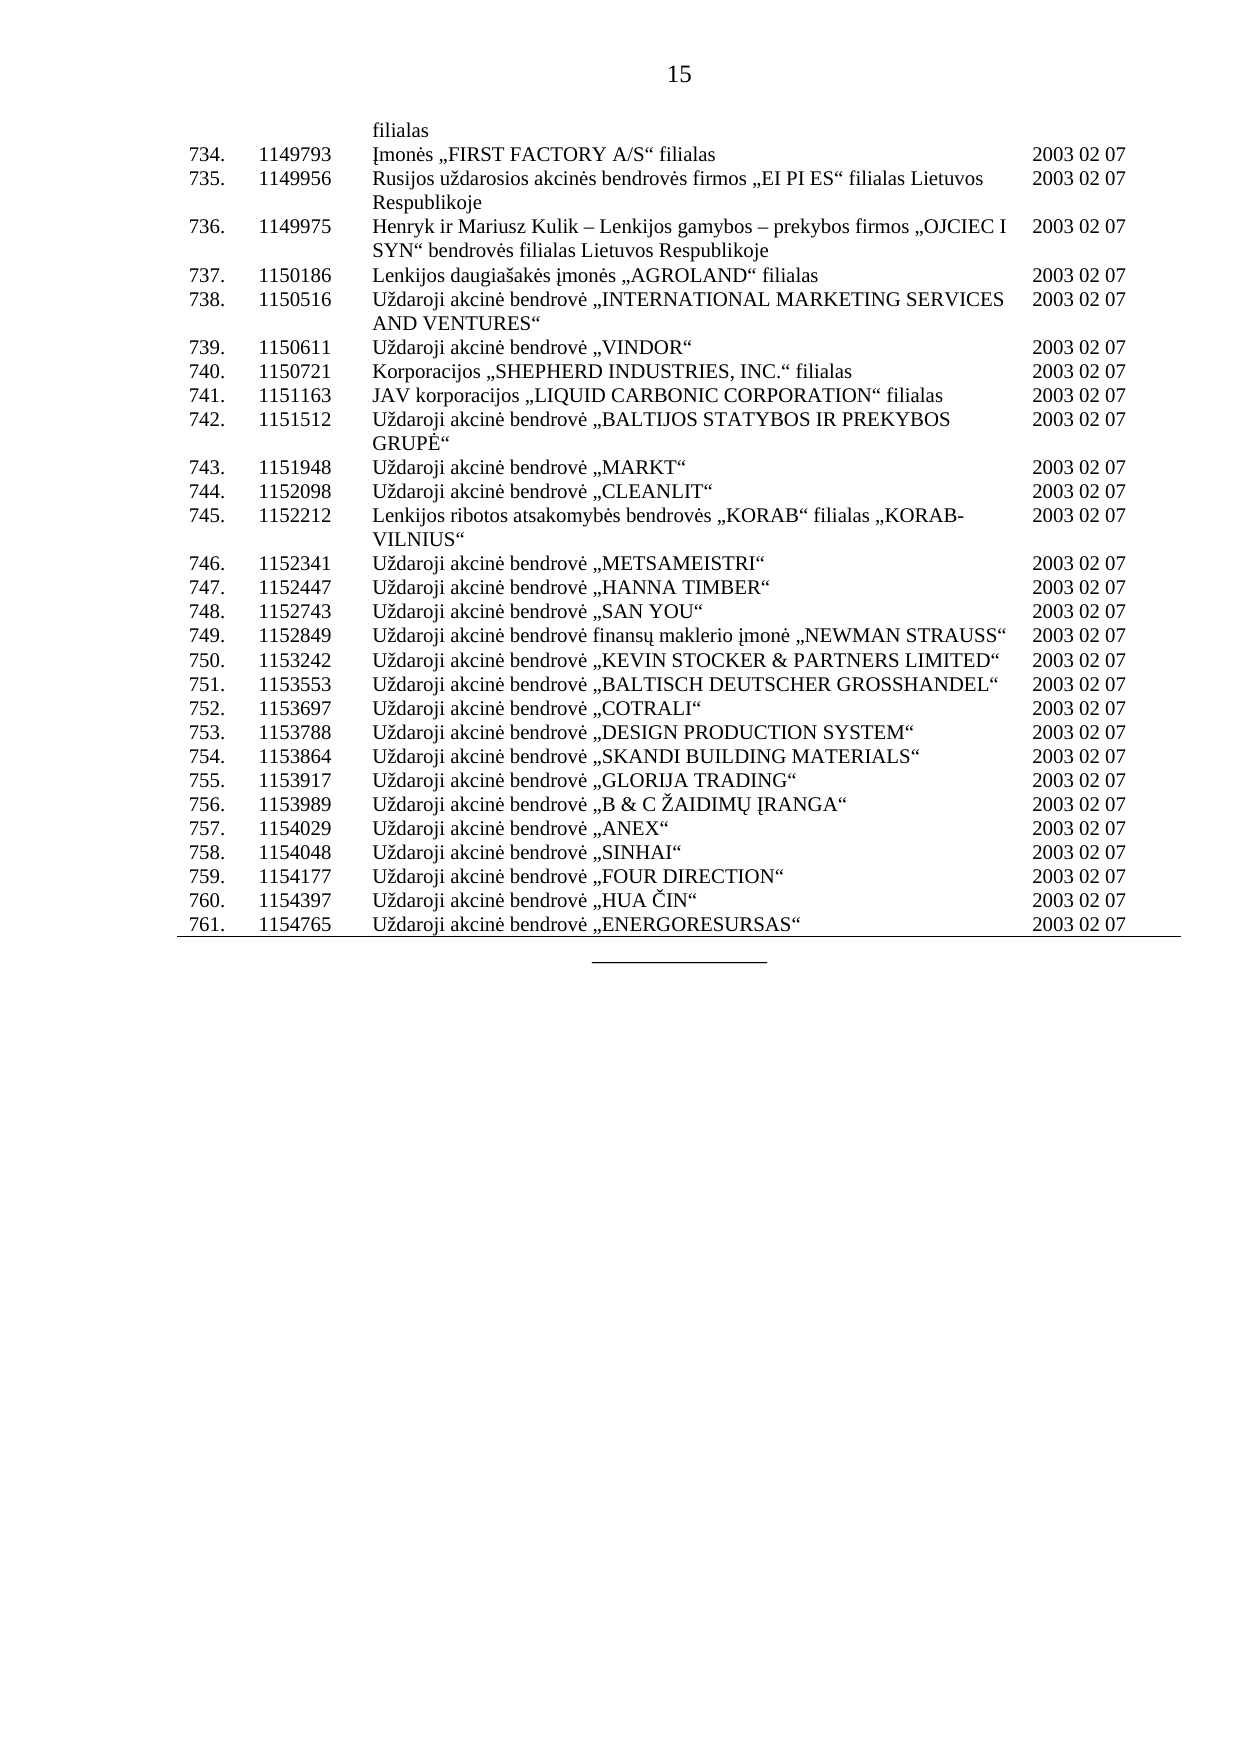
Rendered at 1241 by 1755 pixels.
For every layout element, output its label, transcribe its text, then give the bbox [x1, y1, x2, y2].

table_cell 1152341 [247, 551, 361, 575]
text ______________ [177, 937, 1181, 966]
table_cell Uždaroji akcinė bendrovė „MARKT“ [361, 455, 1021, 479]
table_cell 734. [177, 142, 247, 166]
table_cell [1021, 118, 1181, 142]
table_cell Uždaroji akcinė bendrovė „FOUR DIRECTION“ [361, 864, 1021, 888]
table_cell 1153864 [247, 744, 361, 768]
table_cell 1151512 [247, 407, 361, 455]
table_cell 2003 02 07 [1021, 214, 1181, 262]
table_cell filialas [361, 118, 1021, 142]
table_cell 1153242 [247, 648, 361, 672]
table_cell 2003 02 07 [1021, 551, 1181, 575]
table_cell 747. [177, 575, 247, 599]
table_cell 1152743 [247, 599, 361, 623]
table_cell 2003 02 07 [1021, 888, 1181, 912]
table_cell 2003 02 07 [1021, 696, 1181, 720]
table_cell Uždaroji akcinė bendrovė „HANNA TIMBER“ [361, 575, 1021, 599]
table_cell Henryk ir Mariusz Kulik – Lenkijos gamybos – prekybos firmos „OJCIEC I SYN“ bendrovės filialas Lietuvos Respublikoje [361, 214, 1021, 262]
table_cell 745. [177, 503, 247, 551]
table_cell 739. [177, 335, 247, 359]
table_cell 2003 02 07 [1021, 672, 1181, 696]
table_cell 1153788 [247, 720, 361, 744]
table_cell 2003 02 07 [1021, 383, 1181, 407]
table_cell Uždaroji akcinė bendrovė „ANEX“ [361, 816, 1021, 840]
table_cell 755. [177, 768, 247, 792]
table_cell 738. [177, 287, 247, 335]
table_cell 746. [177, 551, 247, 575]
table_cell Rusijos uždarosios akcinės bendrovės firmos „EI PI ES“ filialas Lietuvos Respublikoje [361, 166, 1021, 214]
table_cell 1150186 [247, 263, 361, 287]
table_cell 761. [177, 912, 247, 936]
table_cell Uždaroji akcinė bendrovė „BALTISCH DEUTSCHER GROSSHANDEL“ [361, 672, 1021, 696]
table_cell 749. [177, 624, 247, 647]
table_cell JAV korporacijos „LIQUID CARBONIC CORPORATION“ filialas [361, 383, 1021, 407]
table_cell Uždaroji akcinė bendrovė „SKANDI BUILDING MATERIALS“ [361, 744, 1021, 768]
table_cell Korporacijos „SHEPHERD INDUSTRIES, INC.“ filialas [361, 359, 1021, 383]
table_cell 1151163 [247, 383, 361, 407]
table_cell 2003 02 07 [1021, 912, 1181, 936]
table_cell Uždaroji akcinė bendrovė „BALTIJOS STATYBOS IR PREKYBOS GRUPĖ“ [361, 407, 1021, 455]
table_cell Uždaroji akcinė bendrovė „METSAMEISTRI“ [361, 551, 1021, 575]
table_cell 2003 02 07 [1021, 335, 1181, 359]
table_cell Uždaroji akcinė bendrovė „DESIGN PRODUCTION SYSTEM“ [361, 720, 1021, 744]
table_cell 1149793 [247, 142, 361, 166]
table_cell 1153697 [247, 696, 361, 720]
table_cell Uždaroji akcinė bendrovė „COTRALI“ [361, 696, 1021, 720]
table_cell 1152447 [247, 575, 361, 599]
table_cell 1152098 [247, 479, 361, 503]
table_cell Uždaroji akcinė bendrovė „KEVIN STOCKER & PARTNERS LIMITED“ [361, 648, 1021, 672]
table_cell 1153989 [247, 792, 361, 816]
table_cell 2003 02 07 [1021, 816, 1181, 840]
table_cell 1153917 [247, 768, 361, 792]
table_cell 2003 02 07 [1021, 599, 1181, 623]
table_cell 760. [177, 888, 247, 912]
table_cell 1149956 [247, 166, 361, 214]
table_cell Uždaroji akcinė bendrovė „INTERNATIONAL MARKETING SERVICES AND VENTURES“ [361, 287, 1021, 335]
table_cell 752. [177, 696, 247, 720]
table_cell 2003 02 07 [1021, 792, 1181, 816]
table_cell Uždaroji akcinė bendrovė „ENERGORESURSAS“ [361, 912, 1021, 936]
table_cell Uždaroji akcinė bendrovė „GLORIJA TRADING“ [361, 768, 1021, 792]
table_cell 1154048 [247, 840, 361, 864]
table_cell 2003 02 07 [1021, 407, 1181, 455]
table_cell 2003 02 07 [1021, 744, 1181, 768]
table_cell Įmonės „FIRST FACTORY A/S“ filialas [361, 142, 1021, 166]
table_cell 1150516 [247, 287, 361, 335]
table_cell 744. [177, 479, 247, 503]
table_cell 2003 02 07 [1021, 287, 1181, 335]
table_cell 2003 02 07 [1021, 624, 1181, 647]
table_cell 743. [177, 455, 247, 479]
table_cell 756. [177, 792, 247, 816]
table_cell Lenkijos ribotos atsakomybės bendrovės „KORAB“ filialas „KORAB-VILNIUS“ [361, 503, 1021, 551]
table_cell 1151948 [247, 455, 361, 479]
table_cell Uždaroji akcinė bendrovė „VINDOR“ [361, 335, 1021, 359]
table_cell Uždaroji akcinė bendrovė „B & C ŽAIDIMŲ ĮRANGA“ [361, 792, 1021, 816]
table_cell 1149975 [247, 214, 361, 262]
table_cell 1153553 [247, 672, 361, 696]
table_cell 2003 02 07 [1021, 455, 1181, 479]
table_cell 2003 02 07 [1021, 768, 1181, 792]
table_cell 1154177 [247, 864, 361, 888]
table_cell 1154029 [247, 816, 361, 840]
table_cell 2003 02 07 [1021, 840, 1181, 864]
table_cell Uždaroji akcinė bendrovė finansų maklerio įmonė „NEWMAN STRAUSS“ [361, 624, 1021, 647]
table_cell 751. [177, 672, 247, 696]
table_cell 759. [177, 864, 247, 888]
table_cell 735. [177, 166, 247, 214]
table_cell 742. [177, 407, 247, 455]
table_cell 2003 02 07 [1021, 720, 1181, 744]
table_cell 741. [177, 383, 247, 407]
table_cell 1154397 [247, 888, 361, 912]
table_cell Uždaroji akcinė bendrovė „CLEANLIT“ [361, 479, 1021, 503]
table_cell Uždaroji akcinė bendrovė „SAN YOU“ [361, 599, 1021, 623]
table_cell 1150721 [247, 359, 361, 383]
table_cell Uždaroji akcinė bendrovė „SINHAI“ [361, 840, 1021, 864]
table_cell 750. [177, 648, 247, 672]
table_cell 748. [177, 599, 247, 623]
table_cell Uždaroji akcinė bendrovė „HUA ČIN“ [361, 888, 1021, 912]
table_cell 1150611 [247, 335, 361, 359]
table_cell 740. [177, 359, 247, 383]
table_cell 2003 02 07 [1021, 142, 1181, 166]
table_cell [247, 118, 361, 142]
table_cell Lenkijos daugiašakės įmonės „AGROLAND“ filialas [361, 263, 1021, 287]
table_cell 2003 02 07 [1021, 503, 1181, 551]
table_cell 2003 02 07 [1021, 575, 1181, 599]
table_cell 2003 02 07 [1021, 479, 1181, 503]
table_cell 753. [177, 720, 247, 744]
table_cell [177, 118, 247, 142]
table_cell 1152212 [247, 503, 361, 551]
table_cell 2003 02 07 [1021, 864, 1181, 888]
table_cell 2003 02 07 [1021, 359, 1181, 383]
table_cell 1152849 [247, 624, 361, 647]
table_cell 2003 02 07 [1021, 263, 1181, 287]
table_cell 2003 02 07 [1021, 648, 1181, 672]
table_cell 758. [177, 840, 247, 864]
table_cell 1154765 [247, 912, 361, 936]
table_cell 736. [177, 214, 247, 262]
table_cell 757. [177, 816, 247, 840]
table_cell 754. [177, 744, 247, 768]
table_cell 2003 02 07 [1021, 166, 1181, 214]
table_cell 737. [177, 263, 247, 287]
